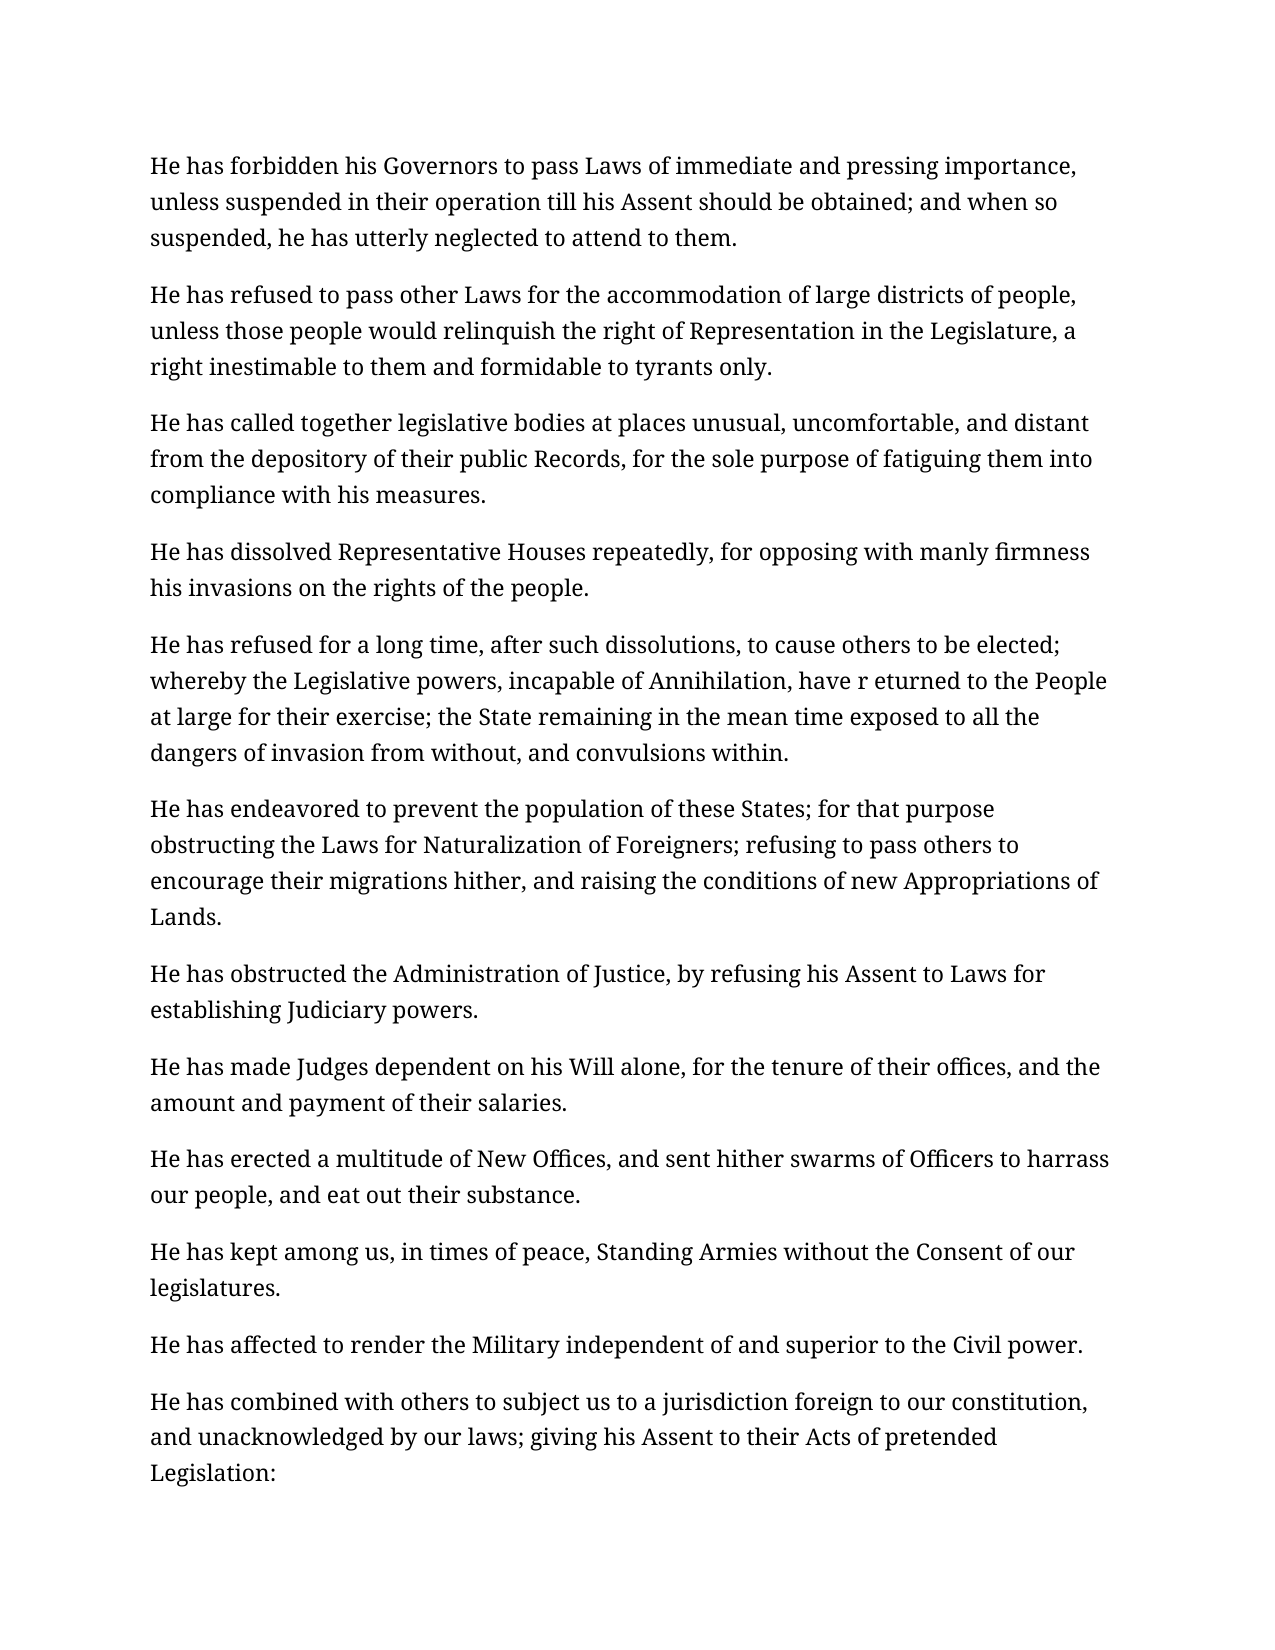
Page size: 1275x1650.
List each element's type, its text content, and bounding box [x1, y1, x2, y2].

text He has obstructed the Administration of Justice, by refusing his Assent to Laws for establishing Judiciary powers. [150, 958, 1125, 1025]
text He has erected a multitude of New Offices, and sent hither swarms of Officers to harrass our people, and eat out their substance. [150, 1143, 1125, 1210]
text He has endeavored to prevent the population of these States; for that purpose obstructing the Laws for Naturalization of Foreigners; refusing to pass others to encourage their migrations hither, and raising the conditions of new Appropriations of Lands. [150, 793, 1125, 932]
text He has combined with others to subject us to a jurisdiction foreign to our constitution, and unacknowledged by our laws; giving his Assent to their Acts of pretended Legislation: [150, 1385, 1125, 1488]
text He has affected to render the Military independent of and superior to the Civil power. [150, 1329, 1125, 1360]
text He has refused for a long time, after such dissolutions, to cause others to be elected; whereby the Legislative powers, incapable of Annihilation, have r eturned to the People at large for their exercise; the State remaining in the mean time exposed to all the dangers of invasion from without, and convulsions within. [150, 629, 1125, 768]
text He has called together legislative bodies at places unusual, uncomfortable, and distant from the depository of their public Records, for the sole purpose of fatiguing them into compliance with his measures. [150, 407, 1125, 510]
text He has kept among us, in times of peace, Standing Armies without the Consent of our legislatures. [150, 1236, 1125, 1303]
text He has dissolved Representative Houses repeatedly, for opposing with manly firmness his invasions on the rights of the people. [150, 536, 1125, 603]
text He has made Judges dependent on his Will alone, for the tenure of their offices, and the amount and payment of their salaries. [150, 1051, 1125, 1118]
text He has forbidden his Governors to pass Laws of immediate and pressing importance, unless suspended in their operation till his Assent should be obtained; and when so suspended, he has utterly neglected to attend to them. [150, 150, 1125, 253]
text He has refused to pass other Laws for the accommodation of large districts of people, unless those people would relinquish the right of Representation in the Legislature, a right inestimable to them and formidable to tyrants only. [150, 279, 1125, 382]
